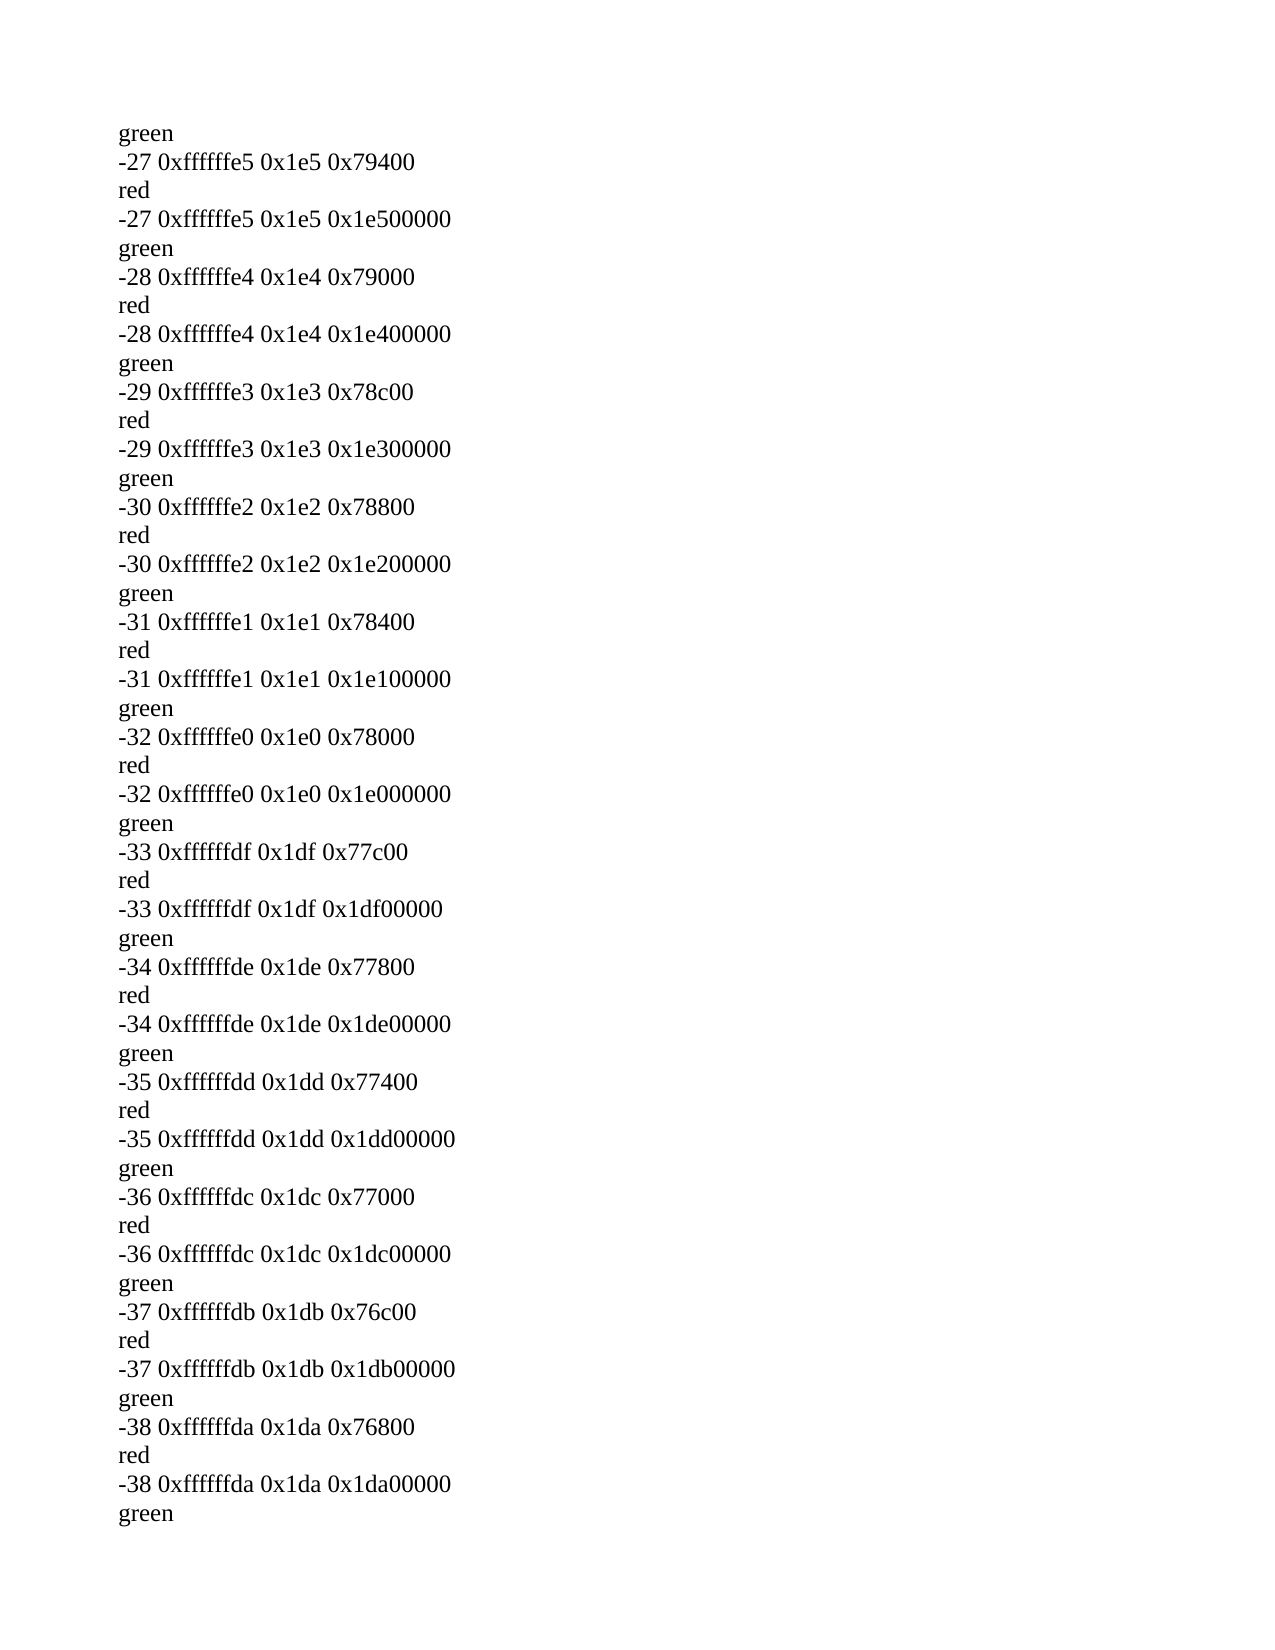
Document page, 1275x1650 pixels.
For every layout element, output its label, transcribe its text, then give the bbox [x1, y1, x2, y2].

text -30 0xffffffe2 0x1e2 0x78800 [118, 492, 1157, 521]
text -36 0xffffffdc 0x1dc 0x1dc00000 [118, 1239, 1157, 1268]
text -31 0xffffffe1 0x1e1 0x1e100000 [118, 664, 1157, 693]
text green [118, 1153, 1157, 1182]
text green [118, 118, 1157, 147]
text -27 0xffffffe5 0x1e5 0x79400 [118, 147, 1157, 176]
text -33 0xffffffdf 0x1df 0x1df00000 [118, 894, 1157, 923]
text green [118, 1268, 1157, 1297]
text red [118, 751, 1157, 779]
text -37 0xffffffdb 0x1db 0x1db00000 [118, 1354, 1157, 1383]
text -30 0xffffffe2 0x1e2 0x1e200000 [118, 549, 1157, 578]
text red [118, 176, 1157, 204]
text green [118, 348, 1157, 377]
text -36 0xffffffdc 0x1dc 0x77000 [118, 1182, 1157, 1211]
text -29 0xffffffe3 0x1e3 0x78c00 [118, 377, 1157, 406]
text red [118, 636, 1157, 664]
text -33 0xffffffdf 0x1df 0x77c00 [118, 837, 1157, 866]
text red [118, 981, 1157, 1009]
text green [118, 578, 1157, 607]
text red [118, 1211, 1157, 1239]
text green [118, 923, 1157, 952]
text green [118, 1498, 1157, 1527]
text -28 0xffffffe4 0x1e4 0x79000 [118, 262, 1157, 291]
text -31 0xffffffe1 0x1e1 0x78400 [118, 607, 1157, 636]
text red [118, 1441, 1157, 1469]
text red [118, 291, 1157, 319]
text -32 0xffffffe0 0x1e0 0x1e000000 [118, 779, 1157, 808]
text green [118, 463, 1157, 492]
text -28 0xffffffe4 0x1e4 0x1e400000 [118, 319, 1157, 348]
text green [118, 808, 1157, 837]
text red [118, 406, 1157, 434]
text -35 0xffffffdd 0x1dd 0x77400 [118, 1067, 1157, 1096]
text -32 0xffffffe0 0x1e0 0x78000 [118, 722, 1157, 751]
text -38 0xffffffda 0x1da 0x1da00000 [118, 1469, 1157, 1498]
text red [118, 866, 1157, 894]
text -27 0xffffffe5 0x1e5 0x1e500000 [118, 204, 1157, 233]
text green [118, 233, 1157, 262]
text green [118, 1038, 1157, 1067]
text red [118, 1326, 1157, 1354]
text -38 0xffffffda 0x1da 0x76800 [118, 1412, 1157, 1441]
text -35 0xffffffdd 0x1dd 0x1dd00000 [118, 1124, 1157, 1153]
text -37 0xffffffdb 0x1db 0x76c00 [118, 1297, 1157, 1326]
text red [118, 1096, 1157, 1124]
text -29 0xffffffe3 0x1e3 0x1e300000 [118, 434, 1157, 463]
text green [118, 1383, 1157, 1412]
text red [118, 521, 1157, 549]
text -34 0xffffffde 0x1de 0x77800 [118, 952, 1157, 981]
text green [118, 693, 1157, 722]
text -34 0xffffffde 0x1de 0x1de00000 [118, 1009, 1157, 1038]
